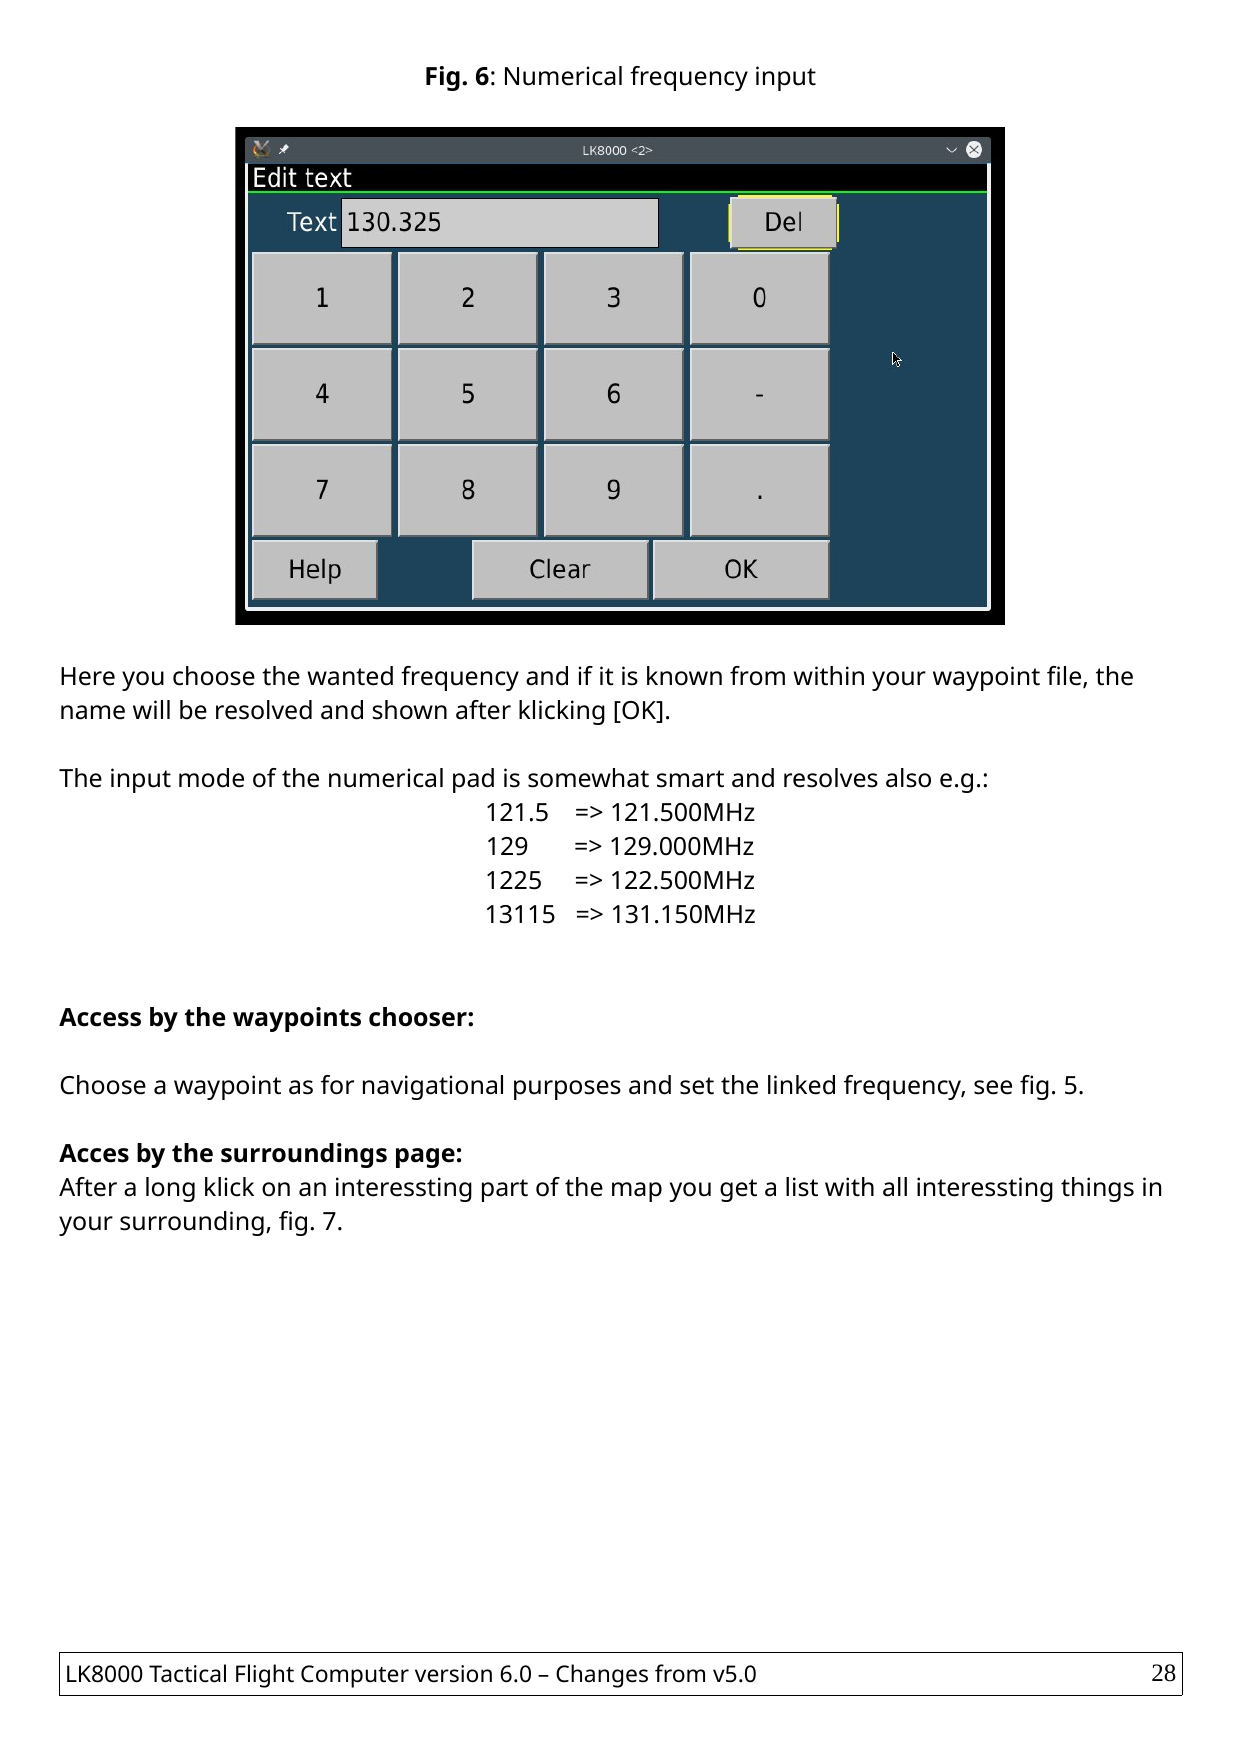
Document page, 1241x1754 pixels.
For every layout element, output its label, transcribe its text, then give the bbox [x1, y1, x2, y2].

text 1225 => 122.500MHz [59, 863, 1181, 897]
picture [235, 127, 1005, 625]
text The input mode of the numerical pad is somewhat smart and resolves also e.g.: [59, 761, 1181, 795]
text 129 => 129.000MHz [59, 829, 1181, 863]
text Acces by the surroundings page: [59, 1135, 1181, 1169]
text 13115 => 131.150MHz [59, 897, 1181, 931]
text Choose a waypoint as for navigational purposes and set the linked frequency, see fig. 5. [59, 1067, 1181, 1101]
text Fig. 6: Numerical frequency input [59, 59, 1181, 93]
text Here you choose the wanted frequency and if it is known from within your waypoint file, the name will be resolved and shown after klicking [OK]. [59, 658, 1181, 727]
text 121.5 => 121.500MHz [59, 795, 1181, 829]
text After a long klick on an interessting part of the map you get a list with all interessting things in your surrounding, fig. 7. [59, 1169, 1181, 1238]
text Access by the waypoints chooser: [59, 999, 1181, 1033]
